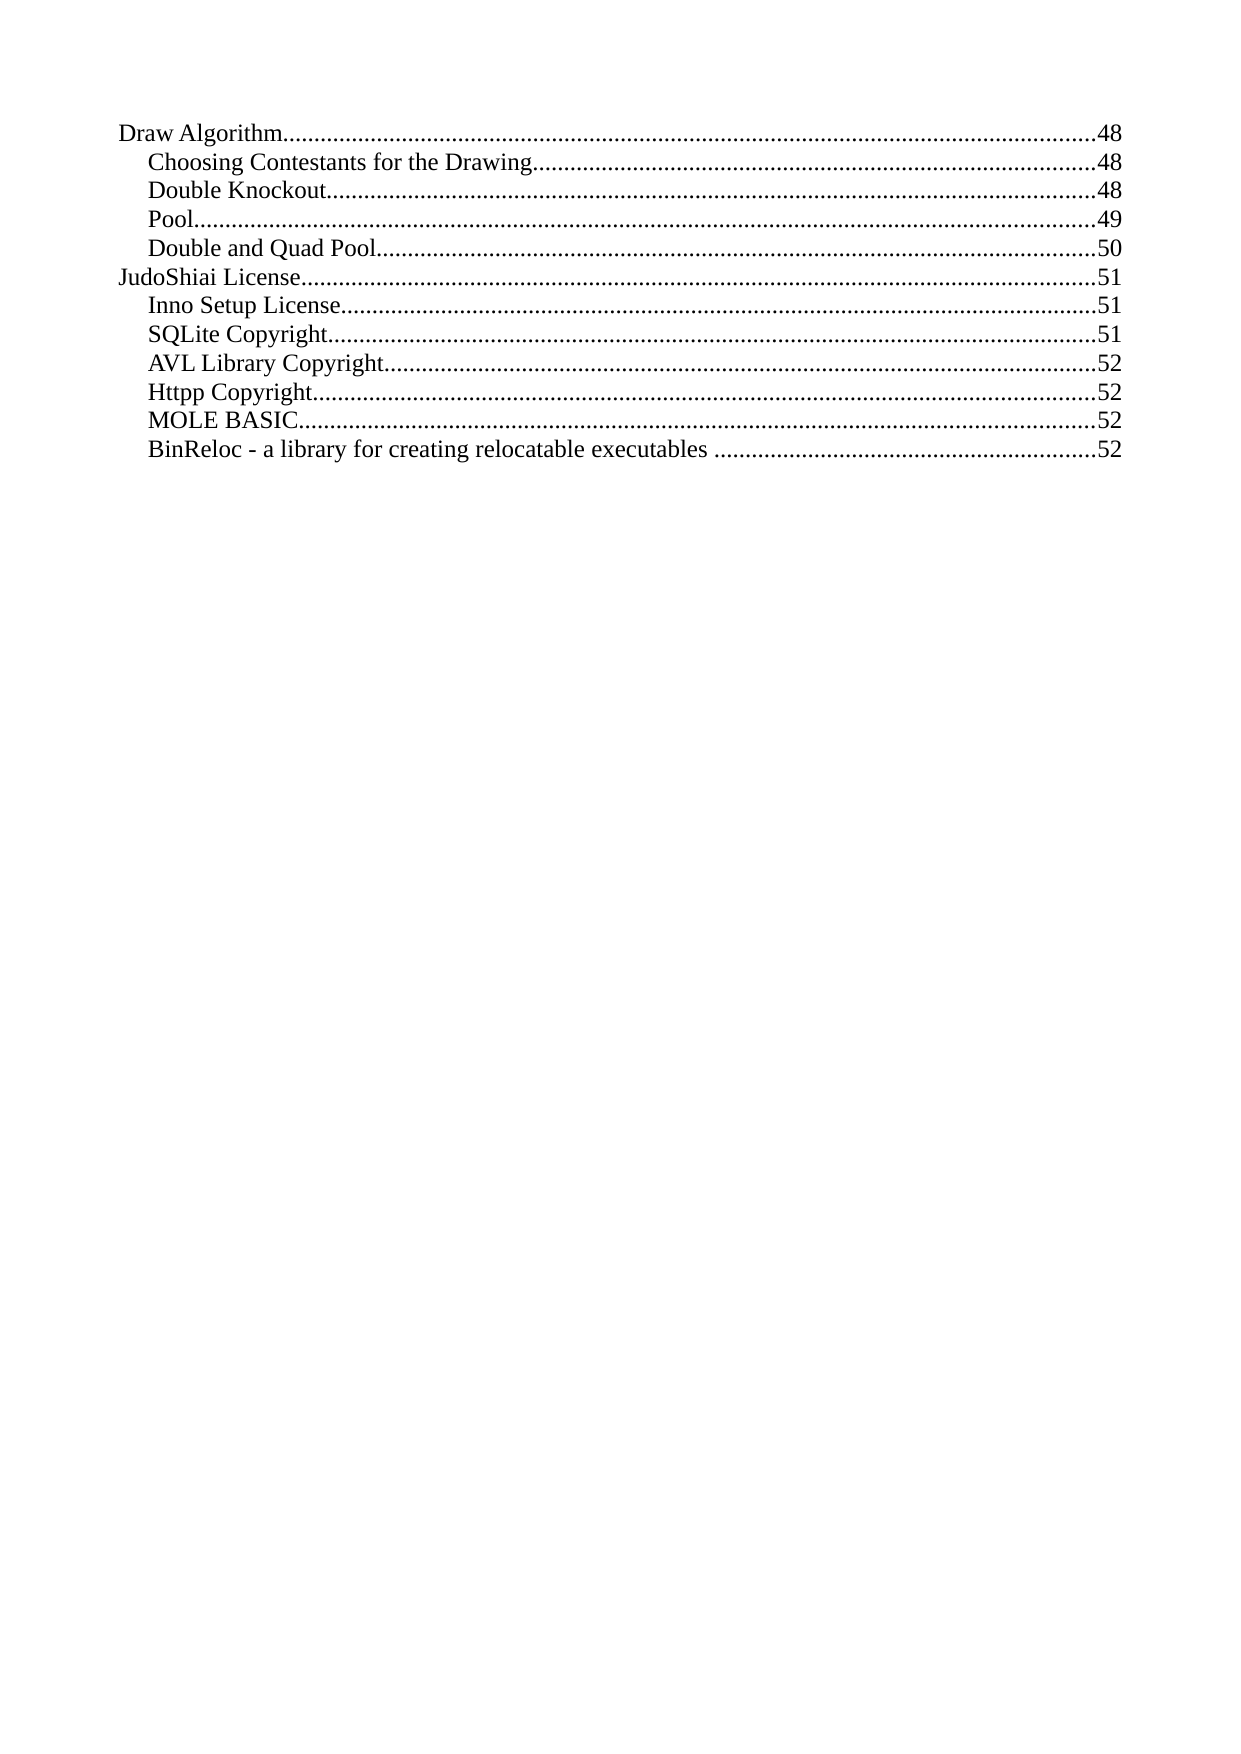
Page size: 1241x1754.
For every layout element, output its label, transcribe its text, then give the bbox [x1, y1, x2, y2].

text AVL Library Copyright 52 [148, 348, 1122, 377]
text BinReloc - a library for creating relocatable executables 52 [148, 434, 1122, 463]
text Double Knockout 48 [148, 176, 1122, 204]
text Pool 49 [148, 204, 1122, 233]
text Httpp Copyright 52 [148, 377, 1122, 406]
text Choosing Contestants for the Drawing 48 [148, 147, 1122, 176]
text Inno Setup License 51 [148, 291, 1122, 319]
text Draw Algorithm 48 [118, 118, 1122, 147]
text Double and Quad Pool 50 [148, 233, 1122, 262]
text JudoShiai License 51 [118, 262, 1122, 291]
text MOLE BASIC 52 [148, 406, 1122, 434]
text SQLite Copyright 51 [148, 319, 1122, 348]
